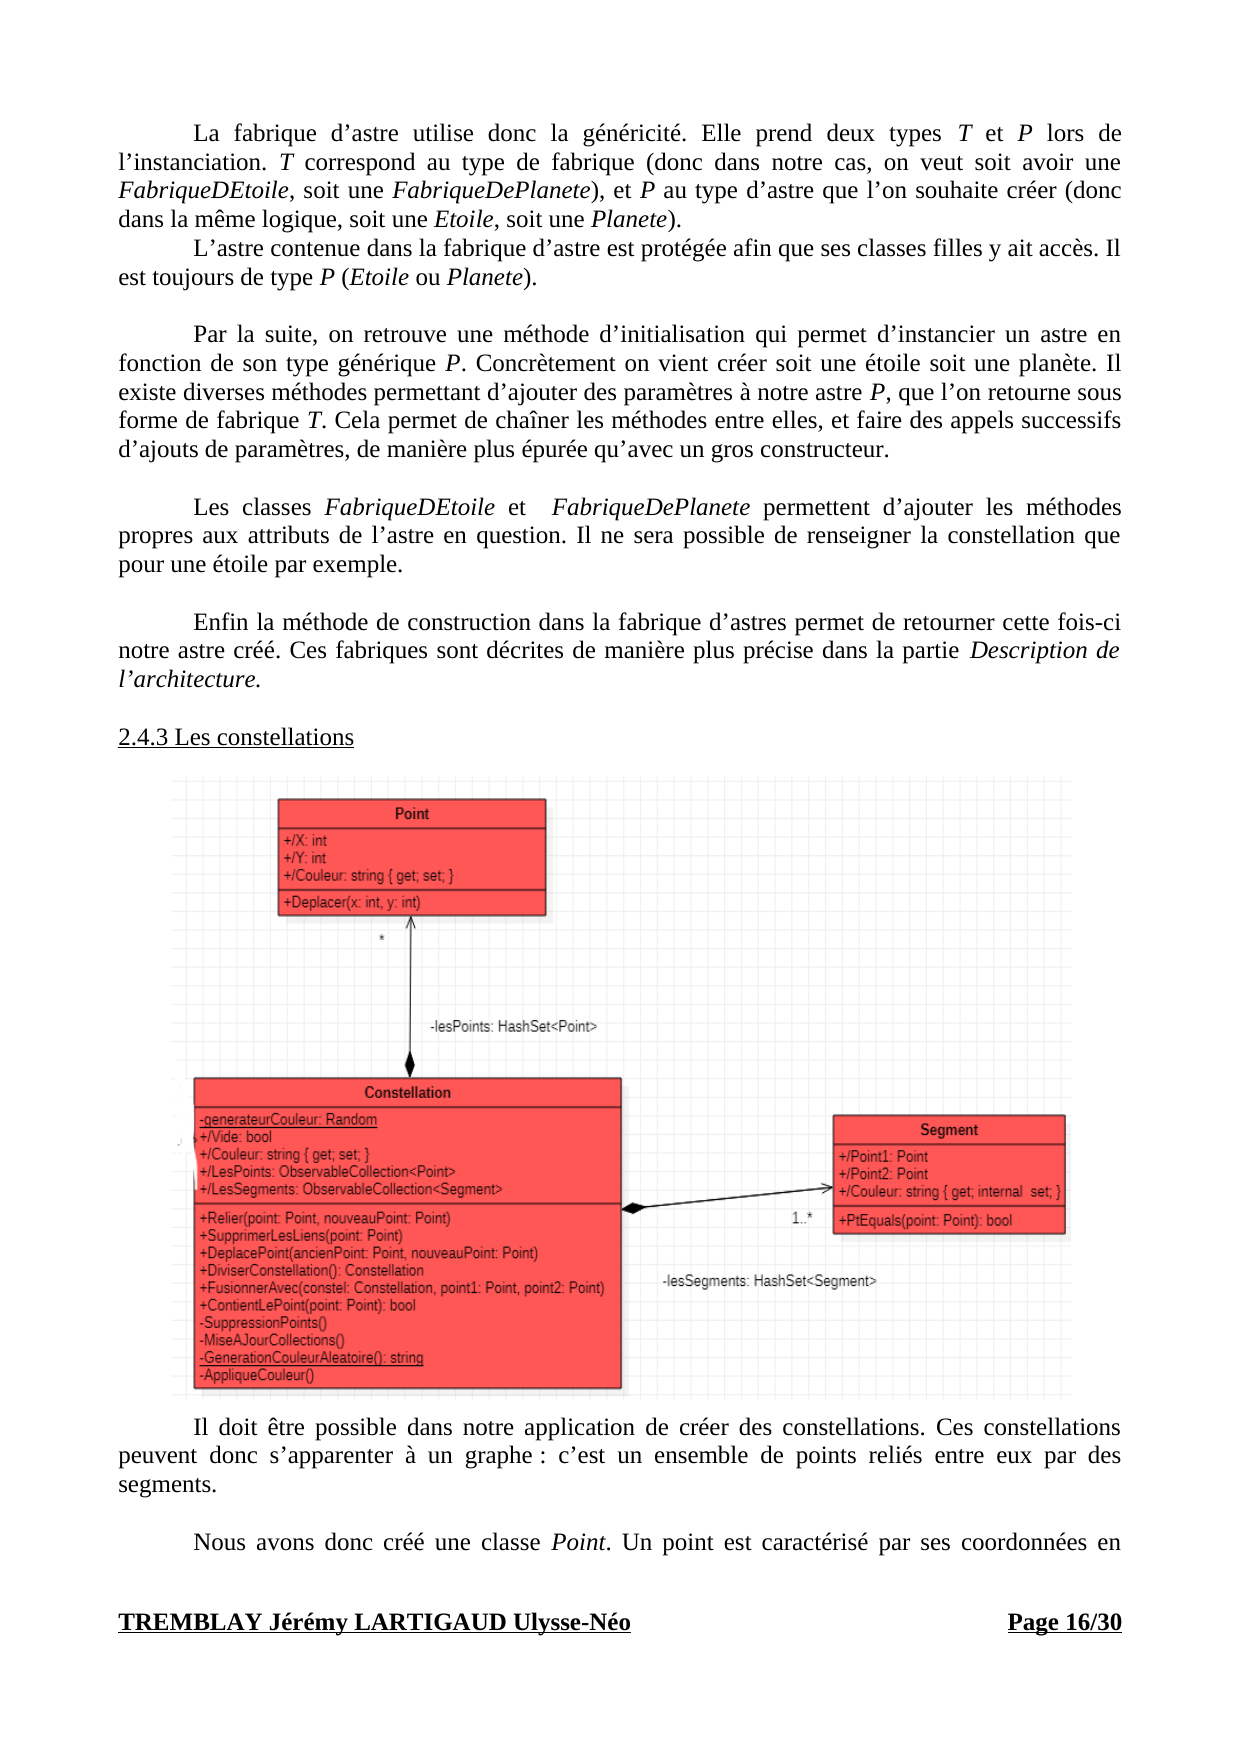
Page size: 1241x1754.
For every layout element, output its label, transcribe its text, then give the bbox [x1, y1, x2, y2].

text La fabrique d’astre utilise donc la généricité. Elle prend deux types T et P lors de l’instanciation. T correspond au type de fabrique (donc dans notre cas, on veut soit avoir une FabriqueDEtoile, soit une FabriqueDePlanete), et P au type d’astre que l’on souhaite créer (donc dans la même logique, soit une Etoile, soit une Planete). [118, 118, 1122, 233]
text Les classes FabriqueDEtoile et FabriqueDePlanete permettent d’ajouter les méthodes propres aux attributs de l’astre en question. Il ne sera possible de renseigner la constellation que pour une étoile par exemple. [118, 492, 1122, 578]
text Enfin la méthode de construction dans la fabrique d’astres permet de retourner cette fois-ci notre astre créé. Ces fabriques sont décrites de manière plus précise dans la partie Description de l’architecture. [118, 607, 1122, 693]
picture [147, 776, 1071, 1400]
text L’astre contenue dans la fabrique d’astre est protégée afin que ses classes filles y ait accès. Il est toujours de type P (Etoile ou Planete). [118, 233, 1122, 291]
text 2.4.3 Les constellations [118, 722, 1122, 751]
text Il doit être possible dans notre application de créer des constellations. Ces constellations peuvent donc s’apparenter à un graphe : c’est un ensemble de points reliés entre eux par des segments. [118, 1412, 1122, 1498]
text Par la suite, on retrouve une méthode d’initialisation qui permet d’instancier un astre en fonction de son type générique P. Concrètement on vient créer soit une étoile soit une planète. Il existe diverses méthodes permettant d’ajouter des paramètres à notre astre P, que l’on retourne sous forme de fabrique T. Cela permet de chaîner les méthodes entre elles, et faire des appels successifs d’ajouts de paramètres, de manière plus épurée qu’avec un gros constructeur. [118, 319, 1122, 463]
text Nous avons donc créé une classe Point. Un point est caractérisé par ses coordonnées en [118, 1527, 1122, 1556]
